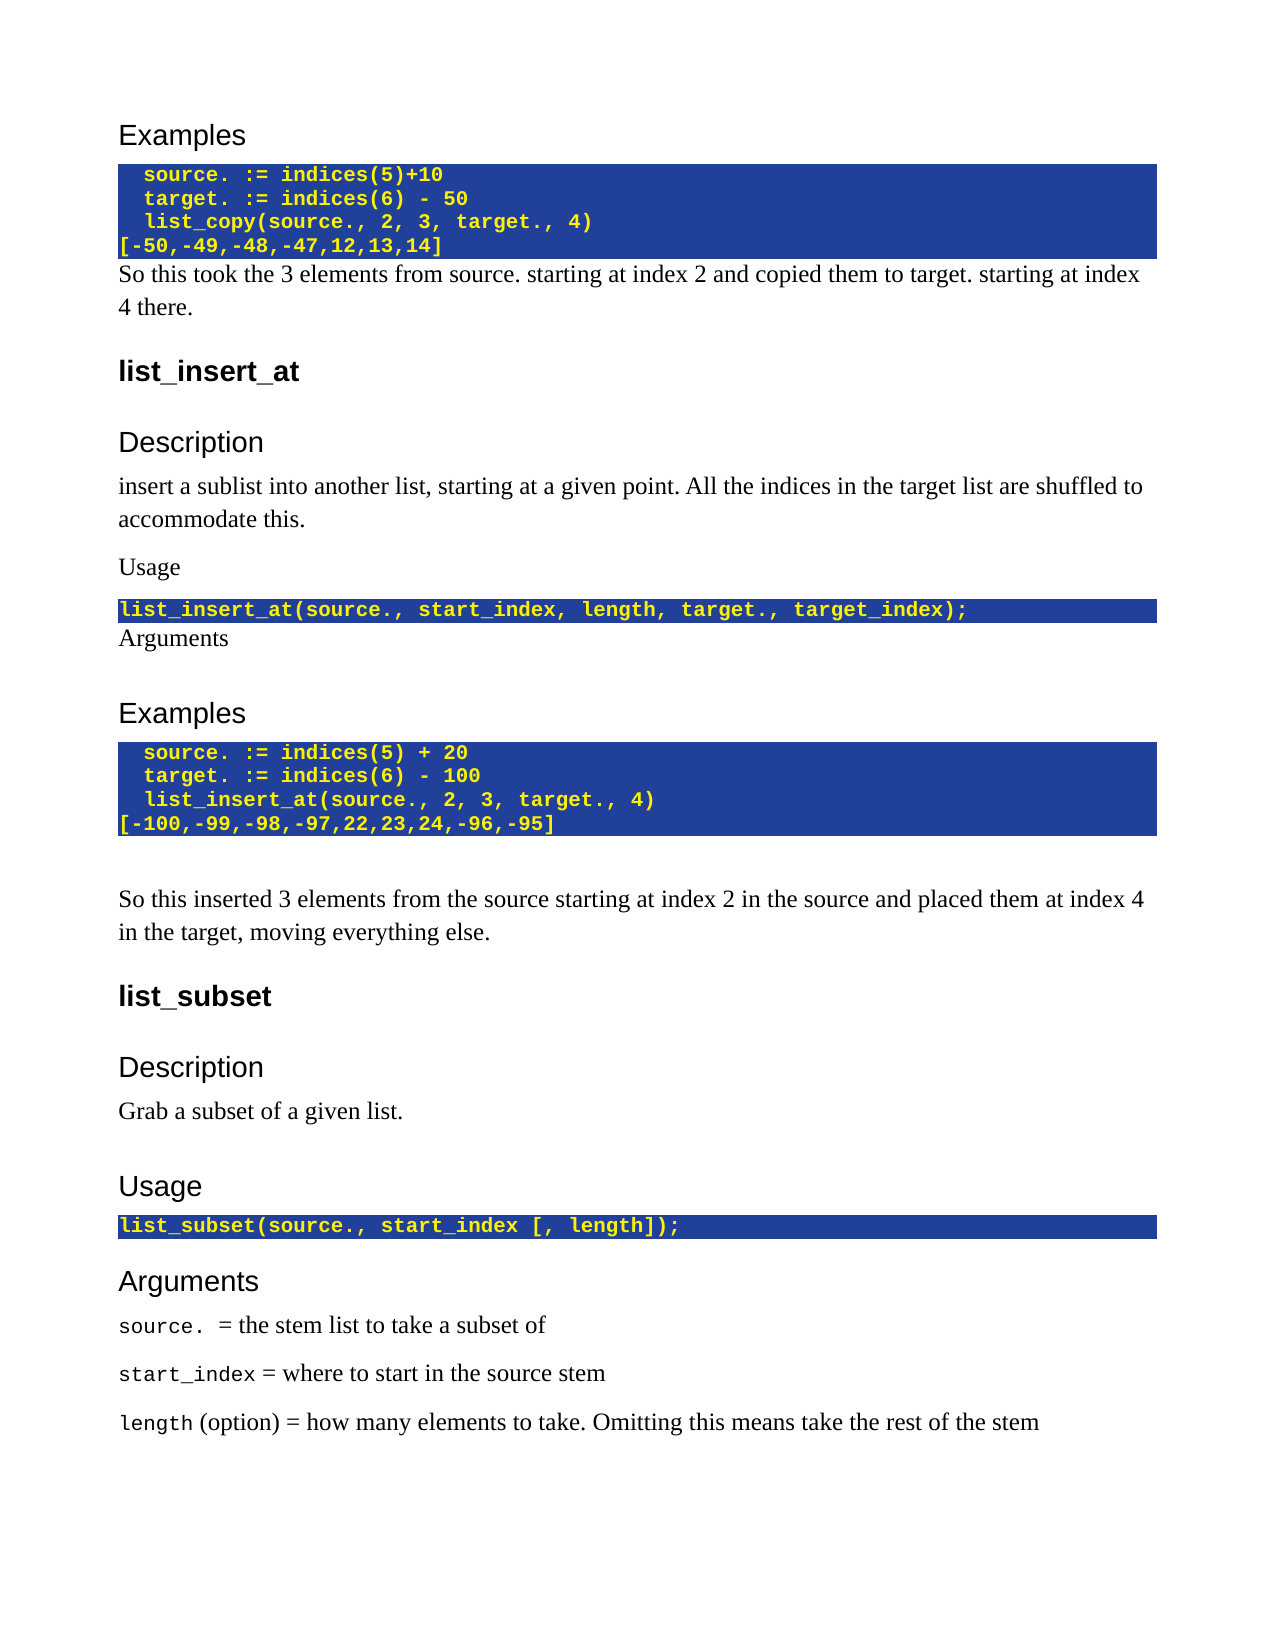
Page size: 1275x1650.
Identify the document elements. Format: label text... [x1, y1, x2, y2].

text list_subset(source., start_index [, length]); [118, 1215, 1157, 1239]
text So this inserted 3 elements from the source starting at index 2 in the source and placed them at index 4 in the target, moving everything else. [118, 884, 1157, 946]
text length (option) = how many elements to take. Omitting this means take the rest of the stem [118, 1407, 1157, 1436]
subtitle list_subset [118, 979, 1157, 1013]
subtitle Description [118, 425, 1157, 459]
text start_index = where to start in the source stem [118, 1358, 1157, 1388]
text Arguments [118, 623, 1157, 652]
subtitle Arguments [118, 1264, 1157, 1297]
text list_insert_at(source., 2, 3, target., 4) [118, 789, 1157, 813]
text target. := indices(6) - 100 [118, 765, 1157, 789]
text target. := indices(6) - 50 [118, 188, 1157, 211]
text source. := indices(5) + 20 [118, 742, 1157, 765]
subtitle Examples [118, 696, 1157, 729]
subtitle Description [118, 1050, 1157, 1084]
text [-100,-99,-98,-97,22,23,24,-96,-95] [118, 813, 1157, 836]
text insert a sublist into another list, starting at a given point. All the indices in the target list are shuffled to accommodate this. [118, 471, 1157, 533]
subtitle list_insert_at [118, 354, 1157, 388]
text source. := indices(5)+10 [118, 164, 1157, 188]
text list_copy(source., 2, 3, target., 4) [118, 211, 1157, 235]
subtitle Examples [118, 118, 1157, 152]
text Grab a subset of a given list. [118, 1096, 1157, 1125]
text source. = the stem list to take a subset of [118, 1310, 1157, 1339]
text Usage [118, 552, 1157, 581]
text [-50,-49,-48,-47,12,13,14] [118, 235, 1157, 259]
text list_insert_at(source., start_index, length, target., target_index); [118, 599, 1157, 623]
text So this took the 3 elements from source. starting at index 2 and copied them to target. starting at index 4 there. [118, 259, 1157, 321]
subtitle Usage [118, 1169, 1157, 1203]
